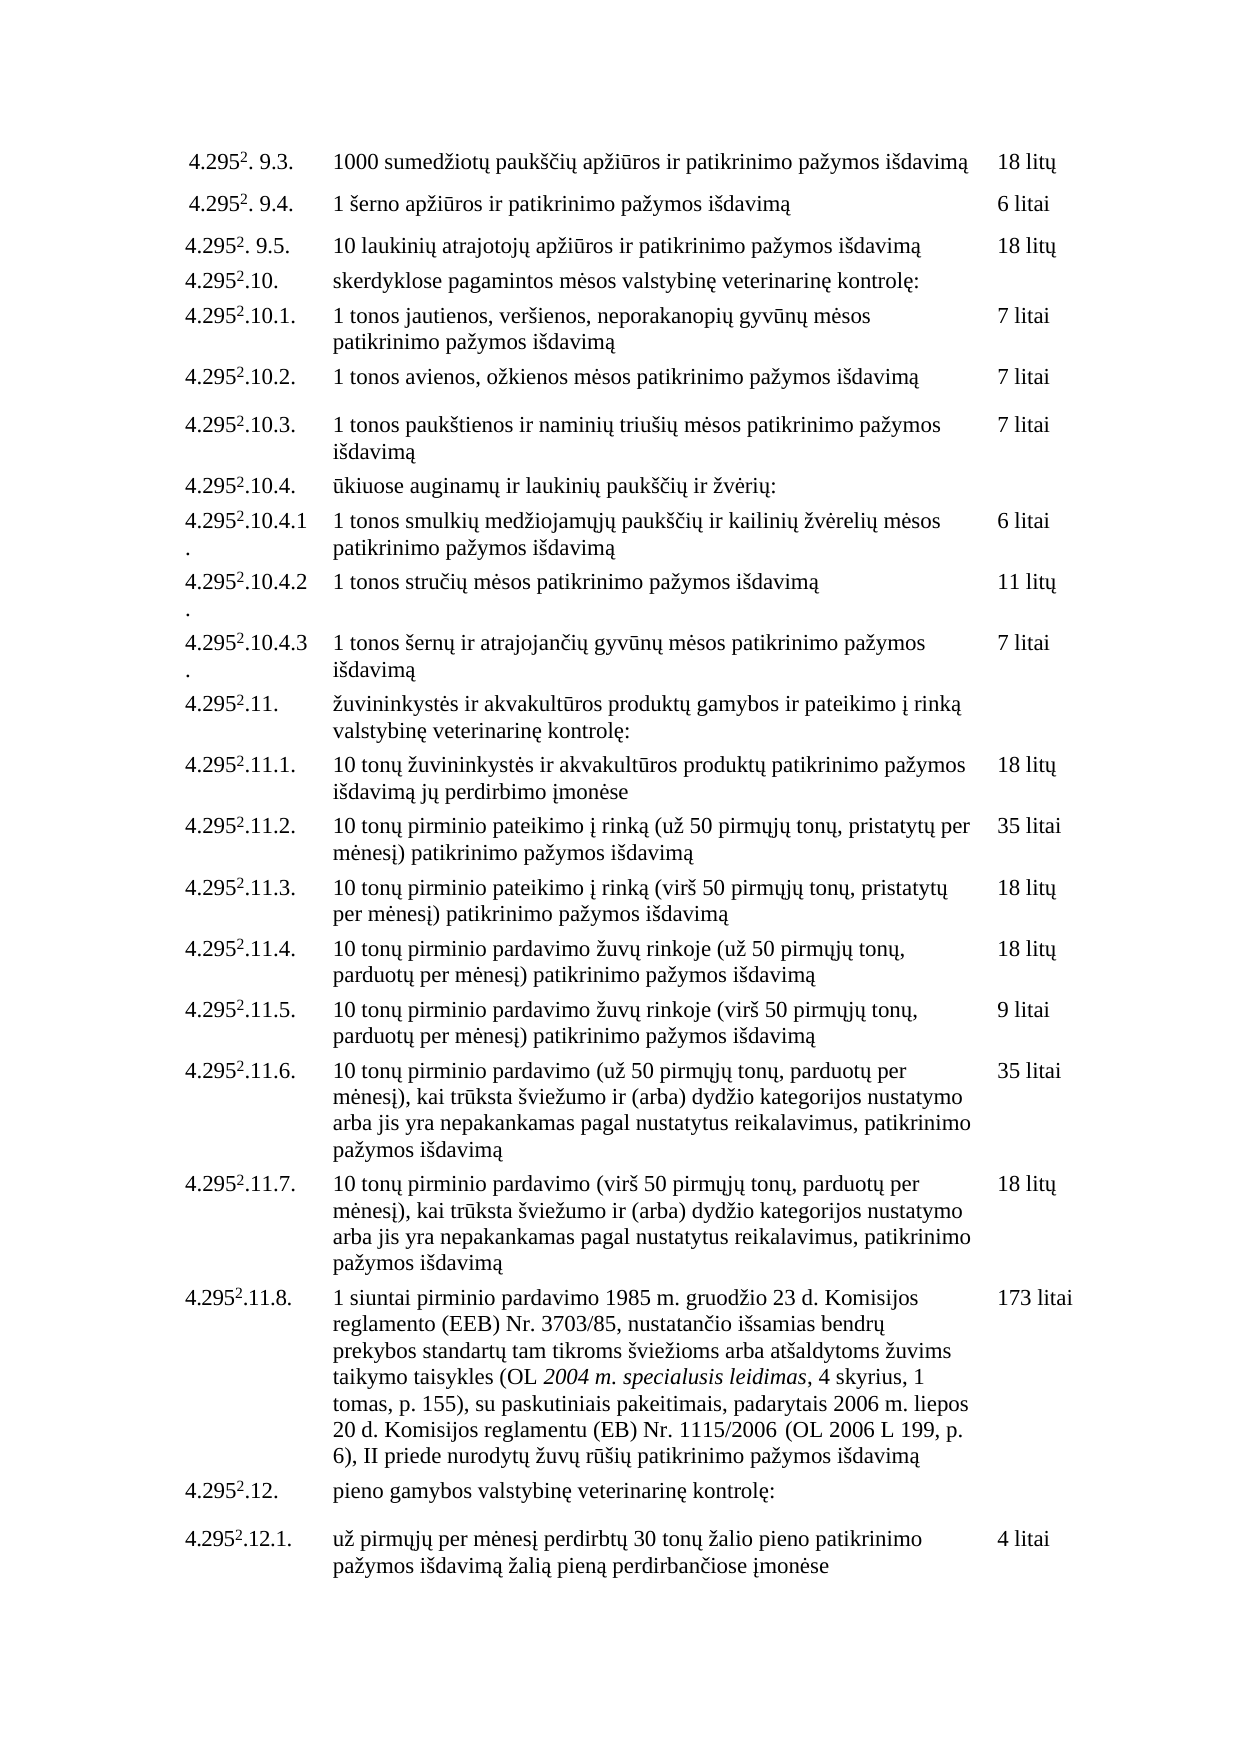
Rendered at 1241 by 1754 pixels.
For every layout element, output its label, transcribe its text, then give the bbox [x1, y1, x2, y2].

table_cell 1 siuntai pirminio pardavimo 1985 m. gruodžio 23 d. Komisijos reglamento (EEB) Nr. 3703/85, nustatančio išsamias bendrų prekybos standartų tam tikroms šviežioms arba atšaldytoms žuvims taikymo taisykles (OL 2004 m. specialusis leidimas, 4 skyrius, 1 tomas, p. 155), su paskutiniais pakeitimais, padarytais 2006 m. liepos 20 d. Komisijos reglamentu (EB) Nr. 1115/2006 (OL 2006 L 199, p. 6), II priede nurodytų žuvų rūšių patikrinimo pažymos išdavimą [321, 1284, 986, 1477]
table_cell 4.2952.10.4.1. [174, 507, 321, 568]
table_cell 10 tonų pirminio pateikimo į rinką (virš 50 pirmųjų tonų, pristatytų per mėnesį) patikrinimo pažymos išdavimą [321, 874, 986, 934]
table_cell 18 litų [986, 148, 1148, 190]
table_cell 4.2952.11.7. [174, 1170, 321, 1284]
table_cell 1 tonos stručių mėsos patikrinimo pažymos išdavimą [321, 568, 986, 629]
table_cell 4.2952.12. [174, 1477, 321, 1525]
table_cell 4.2952.11.1. [174, 751, 321, 812]
table_cell 7 litai [986, 629, 1148, 690]
table_cell 7 litai [986, 363, 1148, 412]
table_cell [986, 690, 1148, 751]
table_cell 4.2952.10.3. [174, 412, 321, 473]
table_cell 1 tonos jautienos, veršienos, neporakanopių gyvūnų mėsos patikrinimo pažymos išdavimą [321, 302, 986, 363]
table_cell [986, 1477, 1148, 1525]
table_cell 4 litai [986, 1525, 1148, 1586]
table_cell 4.2952.11.6. [174, 1057, 321, 1170]
table_cell 4.2952.11.3. [174, 874, 321, 934]
table_cell 1 tonos paukštienos ir naminių triušių mėsos patikrinimo pažymos išdavimą [321, 412, 986, 473]
table_cell 1 tonos šernų ir atrajojančių gyvūnų mėsos patikrinimo pažymos išdavimą [321, 629, 986, 690]
table_cell ūkiuose auginamų ir laukinių paukščių ir žvėrių: [321, 473, 986, 507]
table_cell 4.2952. 9.3. [177, 148, 321, 190]
table_cell [986, 267, 1148, 302]
table_cell už pirmųjų per mėnesį perdirbtų 30 tonų žalio pieno patikrinimo pažymos išdavimą žalią pieną perdirbančiose įmonėse [321, 1525, 986, 1586]
table_cell pieno gamybos valstybinę veterinarinę kontrolę: [321, 1477, 986, 1525]
table_cell 18 litų [986, 1170, 1148, 1284]
table_cell 1 tonos smulkių medžiojamųjų paukščių ir kailinių žvėrelių mėsos patikrinimo pažymos išdavimą [321, 507, 986, 568]
table_cell 4.2952.10.4.3. [174, 629, 321, 690]
table_cell 4.2952.11.8. [174, 1284, 321, 1477]
table_cell 173 litai [986, 1284, 1148, 1477]
table_cell 4.2952.11.4. [174, 935, 321, 996]
table_cell 18 litų [986, 751, 1148, 812]
table_cell 35 litai [986, 813, 1148, 873]
table_cell 10 laukinių atrajotojų apžiūros ir patikrinimo pažymos išdavimą [321, 233, 986, 267]
table_cell 4.2952.10.4. [174, 473, 321, 507]
table_cell 9 litai [986, 996, 1148, 1057]
table_cell 6 litai [986, 507, 1148, 568]
table_cell 4.2952.10.1. [174, 302, 321, 363]
table_cell 4.2952.11. [174, 690, 321, 751]
table_cell 4.2952.11.5. [174, 996, 321, 1057]
table_cell 18 litų [986, 935, 1148, 996]
table_cell 10 tonų pirminio pardavimo žuvų rinkoje (už 50 pirmųjų tonų, parduotų per mėnesį) patikrinimo pažymos išdavimą [321, 935, 986, 996]
table_cell 10 tonų pirminio pardavimo (virš 50 pirmųjų tonų, parduotų per mėnesį), kai trūksta šviežumo ir (arba) dydžio kategorijos nustatymo arba jis yra nepakankamas pagal nustatytus reikalavimus, patikrinimo pažymos išdavimą [321, 1170, 986, 1284]
table_cell 10 tonų pirminio pardavimo (už 50 pirmųjų tonų, parduotų per mėnesį), kai trūksta šviežumo ir (arba) dydžio kategorijos nustatymo arba jis yra nepakankamas pagal nustatytus reikalavimus, patikrinimo pažymos išdavimą [321, 1057, 986, 1170]
table_cell 4.2952.12.1. [174, 1525, 321, 1586]
table_cell 10 tonų pirminio pardavimo žuvų rinkoje (virš 50 pirmųjų tonų, parduotų per mėnesį) patikrinimo pažymos išdavimą [321, 996, 986, 1057]
table_cell 4.2952. 9.4. [177, 190, 321, 232]
table_cell 4.2952.11.2. [174, 813, 321, 873]
table_cell skerdyklose pagamintos mėsos valstybinę veterinarinę kontrolę: [321, 267, 986, 302]
table_cell 4.2952.10. [174, 267, 321, 302]
table_cell 4.2952. 9.5. [174, 233, 321, 267]
table_cell 10 tonų pirminio pateikimo į rinką (už 50 pirmųjų tonų, pristatytų per mėnesį) patikrinimo pažymos išdavimą [321, 813, 986, 873]
table_cell 6 litai [986, 190, 1148, 232]
table_cell 35 litai [986, 1057, 1148, 1170]
table_cell 11 litų [986, 568, 1148, 629]
table_cell 7 litai [986, 412, 1148, 473]
table_cell 18 litų [986, 874, 1148, 934]
table_cell 4.2952.10.4.2. [174, 568, 321, 629]
table_cell 4.2952.10.2. [174, 363, 321, 412]
table_cell 1000 sumedžiotų paukščių apžiūros ir patikrinimo pažymos išdavimą [321, 148, 986, 190]
table_cell 1 tonos avienos, ožkienos mėsos patikrinimo pažymos išdavimą [321, 363, 986, 412]
table_cell 7 litai [986, 302, 1148, 363]
table_cell 10 tonų žuvininkystės ir akvakultūros produktų patikrinimo pažymos išdavimą jų perdirbimo įmonėse [321, 751, 986, 812]
table_cell žuvininkystės ir akvakultūros produktų gamybos ir pateikimo į rinką valstybinę veterinarinę kontrolę: [321, 690, 986, 751]
table_cell 18 litų [986, 233, 1148, 267]
table_cell [986, 473, 1148, 507]
table_cell 1 šerno apžiūros ir patikrinimo pažymos išdavimą [321, 190, 986, 232]
